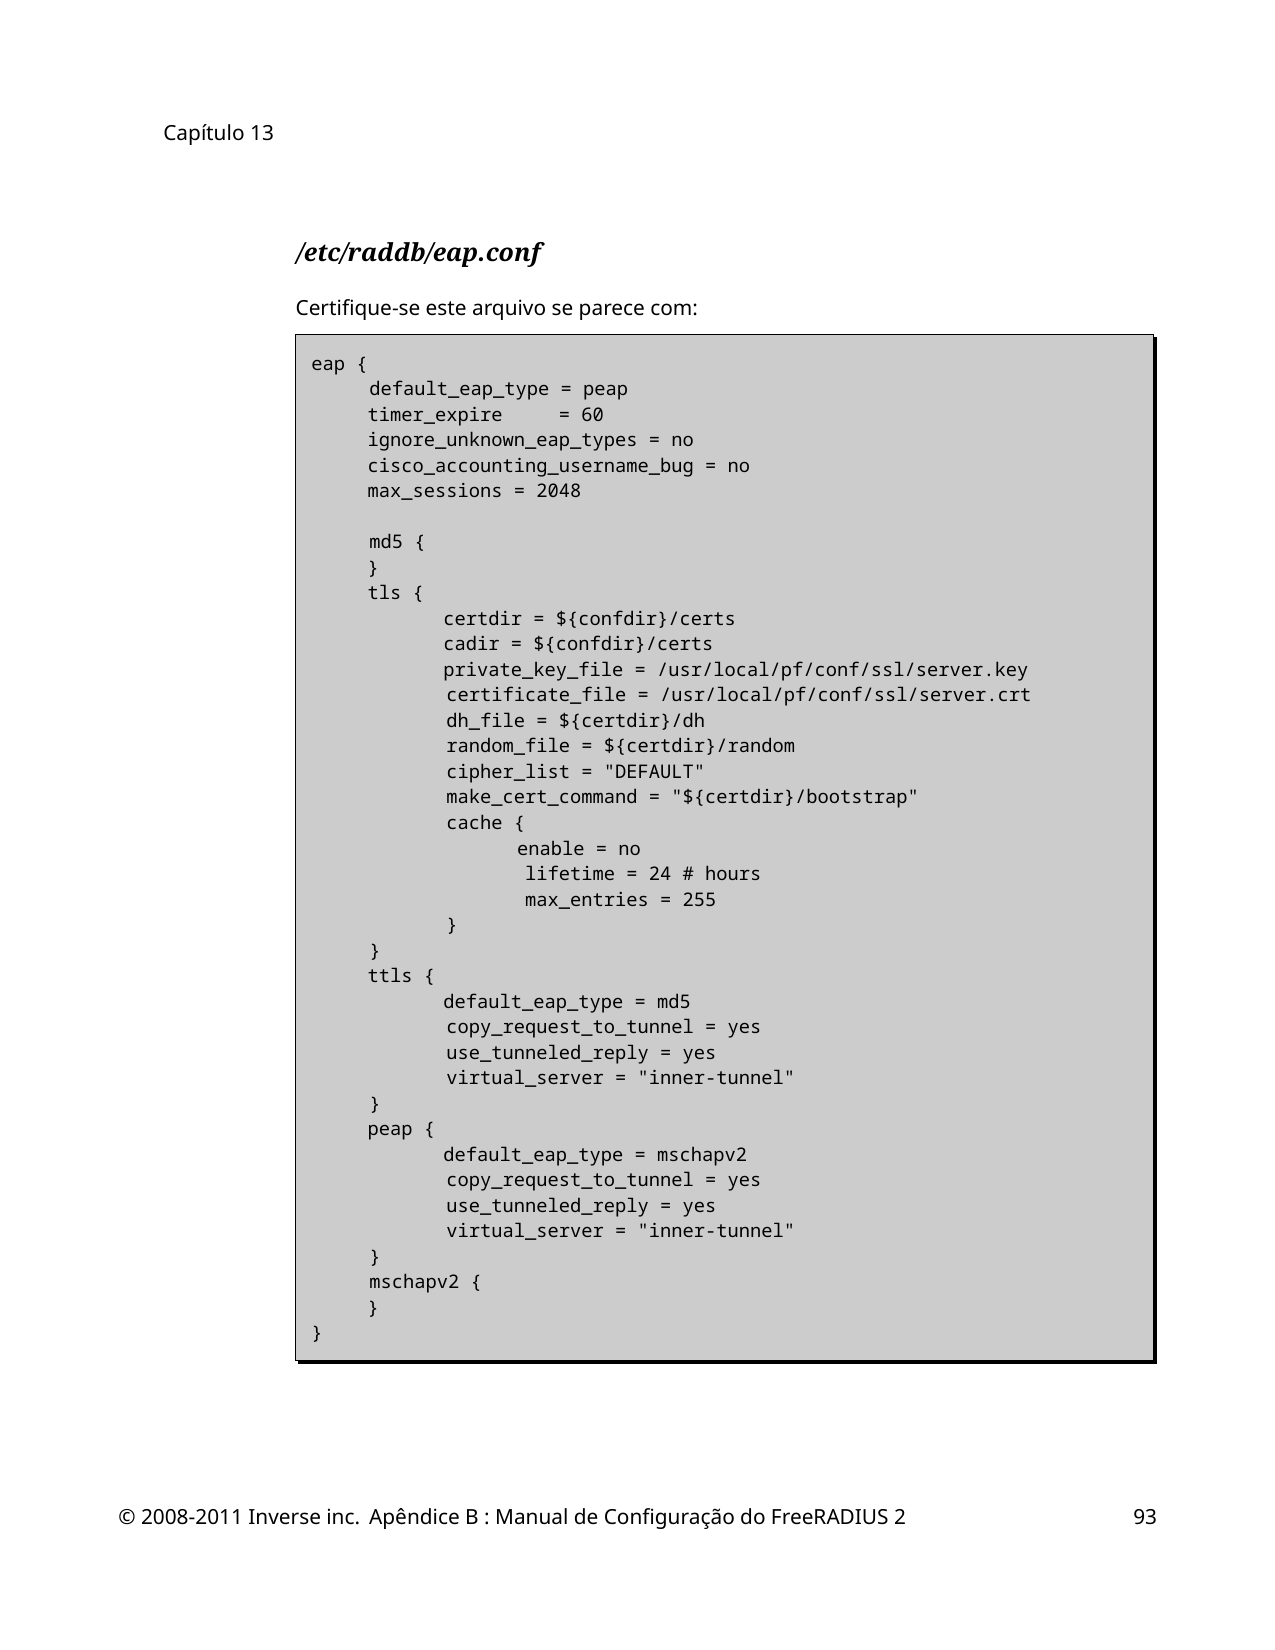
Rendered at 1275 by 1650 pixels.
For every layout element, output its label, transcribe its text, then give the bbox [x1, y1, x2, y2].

text Certifique-se este arquivo se parece com: [295, 293, 1157, 322]
text eap { default_eap_type = peap timer_expire = 60 ignore_unknown_eap_types = no cisco_accounting_username_bug = no max_sessions = 2048 md5 { } tls { certdir = ${confdir}/certs cadir = ${confdir}/certs private_key_file = /usr/local/pf/conf/ssl/server.key certificate_file = /usr/local/pf/conf/ssl/server.crt dh_file = ${certdir}/dh random_file = ${certdir}/random cipher_list = "DEFAULT" make_cert_command = "${certdir}/bootstrap" cache { enable = no lifetime = 24 # hours max_entries = 255 } } ttls { default_eap_type = md5 copy_request_to_tunnel = yes use_tunneled_reply = yes virtual_server = "inner-tunnel" } peap { default_eap_type = mschapv2 copy_request_to_tunnel = yes use_tunneled_reply = yes virtual_server = "inner-tunnel" } mschapv2 { } } [296, 335, 1153, 1360]
subtitle /etc/raddb/eap.conf [259, 234, 1157, 268]
